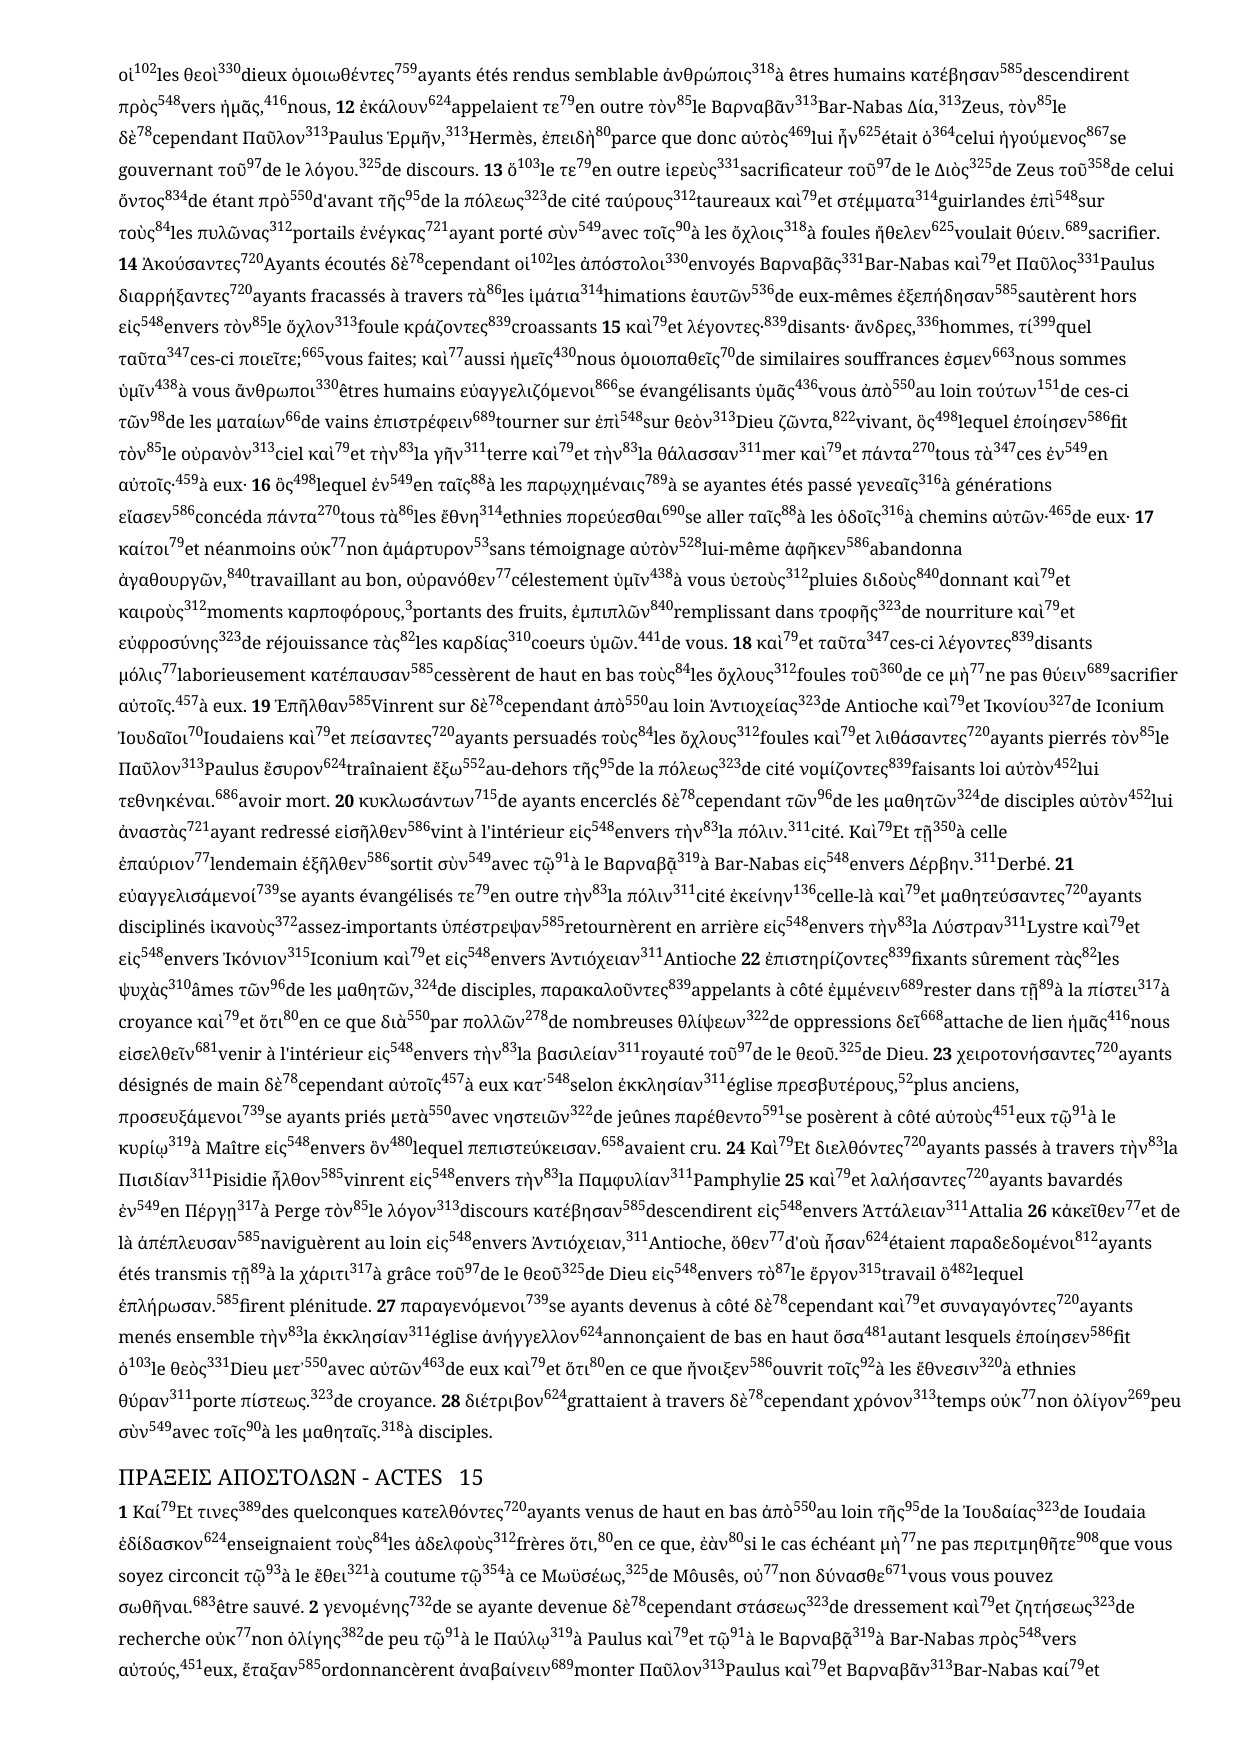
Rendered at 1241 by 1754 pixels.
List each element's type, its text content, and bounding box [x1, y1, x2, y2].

text ΠΡΑΞΕΙΣ ΑΠΟΣΤΟΛΩΝ - ACTES 15 [118, 1462, 1181, 1492]
text 1 Ἐγένετο592Se devint δὲ78cependant ἐν549en Ἰκονίῳ321à Iconium κατὰ548selon τὸ87le αὐτὸ348même εἰσελθεῖν681venir à l'intérieur αὐτοὺς451eux εἰς548envers τὴν83la συναγωγὴν311synagogue τῶν96de les Ἰουδαίων64de Ioudaiens καὶ79et λαλῆσαι681bavarder οὕτως77ainsi ὥστε80de sorte que πιστεῦσαι681croire Ἰουδαίων64de Ioudaiens τε79en outre καὶ79et Ἑλλήνων324de Hellèns πολὺ271nombreux πλῆθος.315multitude. 2 οἱ102les δὲ78cependant ἀπειθήσαντες720ayants désobéis Ἰουδαῖοι70Ioudaiens ἐπήγειραν585éveillèrent au dessus καὶ79et ἐκάκωσαν585firent du mal τὰς82les ψυχὰς310âmes τῶν98de les ἐθνῶν326de ethnies κατὰ550contre τῶν96de les ἀδελφῶν.324de frères. 3 ἱκανὸν53assez-important μὲν79certes οὖν79donc χρόνον313temps διέτριψαν585grattèrent à travers παρρησιαζόμενοι866se oralisants franchement ἐπὶ549sur τῷ91à le κυρίῳ319à Maître τῷ352à celui μαρτυροῦντι828à témoignant [ἐπὶ]550[sur] τῷ91à le λόγῳ319à discours τῆς95de la χάριτος323de grâce αὐτοῦ,464de lui, διδόντι828à donnant σημεῖα314signes καὶ79et τέρατα314prodiges γίνεσθαι690se devenir διὰ550par τῶν94de les χειρῶν322de mains αὐτῶν.463de eux. 4 ἐσχίσθη600fut scindé δὲ78cependant τὸ105le πλῆθος333multitude τῆς95de la πόλεως,323de cité, καὶ79et οἱ468ceux μὲν79certes ἦσαν624étaient σὺν549avec τοῖς90à les Ἰουδαίοις,58à Ioudaiens, οἱ468ceux δὲ78cependant σὺν549avec τοῖς90à les ἀποστόλοις.318à envoyés. 5 ὡς80comme δὲ78cependant ἐγένετο592se devint ὁρμὴ329impulsion τῶν98de les ἐθνῶν326de ethnies τε79en outre καὶ79et Ἰουδαίων64de Ioudaiens σὺν549avec τοῖς90à les ἄρχουσιν318à chefs αὐτῶν463de eux ὑβρίσαι681brutaliser καὶ79et λιθοβολῆσαι681jeter des pierres αὐτούς,451eux, 6 συνιδόντες720ayants vus avec κατέφυγον585fuirent de haut en bas εἰς548envers τὰς82les πόλεις310cités τῆς95de la Λυκαονίας323de Lycaonie Λύστραν311Lystre καὶ79et Δέρβην311Derbé καὶ79et τὴν83la περίχωρον,51région alentour, 7 κἀκεῖ77et là εὐαγγελιζόμενοι866se évangélisants ἦσαν.624étaient. 8 Καί79Et τις287un quelconque ἀνὴρ331homme ἀδύνατος47impuissant ἐν549en Λύστροις320à Lystre τοῖς90à les ποσὶν318à pieds ἐκάθητο,631se était assis, χωλὸς47boiteux ἐκ550hors κοιλίας323de cavité ventrale μητρὸς323de mère αὐτοῦ464de lui ὃς498lequel οὐδέποτε77pas cependant à un moment περιεπάτησεν.586piétina autour. 9 οὗτος364celui-ci ἤκουσεν586écouta τοῦ97de le Παύλου325de Paulus λαλοῦντος·834de bavardant· ὃς498lequel ἀτενίσας721ayant regardé fixement αὐτῷ458à lui καὶ79et ἰδὼν721ayant vu ὅτι80en ce que ἔχει668a πίστιν311croyance τοῦ360de ce σωθῆναι,683être sauvé, 10 εἶπεν586dit μεγάλῃ273à grande φωνῇ·317à voix· ἀνάστηθι554redresse ἐπὶ548sur τοὺς84les πόδας312pieds σου442de toi ὀρθός.71droit. καὶ79et ἥλατο592se bondit καὶ79et περιεπάτει.625piétinait autour. 11 οἵ102les τε79en outre ὄχλοι330foules ἰδόντες720ayants vus ὃ482lequel ἐποίησεν586fit Παῦλος331Paulus ἐπῆραν585surélevèrent τὴν83la φωνὴν311voix αὐτῶν463de eux Λυκαονιστὶ77Lycaonien λέγοντες·839disants· οἱ102les θεοὶ330dieux ὁμοιωθέντες759ayants étés rendus semblable ἀνθρώποις318à êtres humains κατέβησαν585descendirent πρὸς548vers ἡμᾶς,416nous, 12 ἐκάλουν624appelaient τε79en outre τὸν85le Βαρναβᾶν313Bar-Nabas Δία,313Zeus, τὸν85le δὲ78cependant Παῦλον313Paulus Ἑρμῆν,313Hermès, ἐπειδὴ80parce que donc αὐτὸς469lui ἦν625était ὁ364celui ἡγούμενος867se gouvernant τοῦ97de le λόγου.325de discours. 13 ὅ103le τε79en outre ἱερεὺς331sacrificateur τοῦ97de le Διὸς325de Zeus τοῦ358de celui ὄντος834de étant πρὸ550d'avant τῆς95de la πόλεως323de cité ταύρους312taureaux καὶ79et στέμματα314guirlandes ἐπὶ548sur τοὺς84les πυλῶνας312portails ἐνέγκας721ayant porté σὺν549avec τοῖς90à les ὄχλοις318à foules ἤθελεν625voulait θύειν.689sacrifier. 14 Ἀκούσαντες720Ayants écoutés δὲ78cependant οἱ102les ἀπόστολοι330envoyés Βαρναβᾶς331Bar-Nabas καὶ79et Παῦλος331Paulus διαρρήξαντες720ayants fracassés à travers τὰ86les ἱμάτια314himations ἑαυτῶν536de eux-mêmes ἐξεπήδησαν585sautèrent hors εἰς548envers τὸν85le ὄχλον313foule κράζοντες839croassants 15 καὶ79et λέγοντες·839disants· ἄνδρες,336hommes, τί399quel ταῦτα347ces-ci ποιεῖτε;665vous faites; καὶ77aussi ἡμεῖς430nous ὁμοιοπαθεῖς70de similaires souffrances ἐσμεν663nous sommes ὑμῖν438à vous ἄνθρωποι330êtres humains εὐαγγελιζόμενοι866se évangélisants ὑμᾶς436vous ἀπὸ550au loin τούτων151de ces-ci τῶν98de les ματαίων66de vains ἐπιστρέφειν689tourner sur ἐπὶ548sur θεὸν313Dieu ζῶντα,822vivant, ὃς498lequel ἐποίησεν586fit τὸν85le οὐρανὸν313ciel καὶ79et τὴν83la γῆν311terre καὶ79et τὴν83la θάλασσαν311mer καὶ79et πάντα270tous τὰ347ces ἐν549en αὐτοῖς·459à eux· 16 ὃς498lequel ἐν549en ταῖς88à les παρῳχημέναις789à se ayantes étés passé γενεαῖς316à générations εἴασεν586concéda πάντα270tous τὰ86les ἔθνη314ethnies πορεύεσθαι690se aller ταῖς88à les ὁδοῖς316à chemins αὐτῶν·465de eux· 17 καίτοι79et néanmoins οὐκ77non ἀμάρτυρον53sans témoignage αὐτὸν528lui-même ἀφῆκεν586abandonna ἀγαθουργῶν,840travaillant au bon, οὐρανόθεν77célestement ὑμῖν438à vous ὑετοὺς312pluies διδοὺς840donnant καὶ79et καιροὺς312moments καρποφόρους,3portants des fruits, ἐμπιπλῶν840remplissant dans τροφῆς323de nourriture καὶ79et εὐφροσύνης323de réjouissance τὰς82les καρδίας310coeurs ὑμῶν.441de vous. 18 καὶ79et ταῦτα347ces-ci λέγοντες839disants μόλις77laborieusement κατέπαυσαν585cessèrent de haut en bas τοὺς84les ὄχλους312foules τοῦ360de ce μὴ77ne pas θύειν689sacrifier αὐτοῖς.457à eux. 19 Ἐπῆλθαν585Vinrent sur δὲ78cependant ἀπὸ550au loin Ἀντιοχείας323de Antioche καὶ79et Ἰκονίου327de Iconium Ἰουδαῖοι70Ioudaiens καὶ79et πείσαντες720ayants persuadés τοὺς84les ὄχλους312foules καὶ79et λιθάσαντες720ayants pierrés τὸν85le Παῦλον313Paulus ἔσυρον624traînaient ἔξω552au-dehors τῆς95de la πόλεως323de cité νομίζοντες839faisants loi αὐτὸν452lui τεθνηκέναι.686avoir mort. 20 κυκλωσάντων715de ayants encerclés δὲ78cependant τῶν96de les μαθητῶν324de disciples αὐτὸν452lui ἀναστὰς721ayant redressé εἰσῆλθεν586vint à l'intérieur εἰς548envers τὴν83la πόλιν.311cité. Καὶ79Et τῇ350à celle ἐπαύριον77lendemain ἐξῆλθεν586sortit σὺν549avec τῷ91à le Βαρναβᾷ319à Bar-Nabas εἰς548envers Δέρβην.311Derbé. 21 εὐαγγελισάμενοί739se ayants évangélisés τε79en outre τὴν83la πόλιν311cité ἐκείνην136celle-là καὶ79et μαθητεύσαντες720ayants disciplinés ἱκανοὺς372assez-importants ὑπέστρεψαν585retournèrent en arrière εἰς548envers τὴν83la Λύστραν311Lystre καὶ79et εἰς548envers Ἰκόνιον315Iconium καὶ79et εἰς548envers Ἀντιόχειαν311Antioche 22 ἐπιστηρίζοντες839fixants sûrement τὰς82les ψυχὰς310âmes τῶν96de les μαθητῶν,324de disciples, παρακαλοῦντες839appelants à côté ἐμμένειν689rester dans τῇ89à la πίστει317à croyance καὶ79et ὅτι80en ce que διὰ550par πολλῶν278de nombreuses θλίψεων322de oppressions δεῖ668attache de lien ἡμᾶς416nous εἰσελθεῖν681venir à l'intérieur εἰς548envers τὴν83la βασιλείαν311royauté τοῦ97de le θεοῦ.325de Dieu. 23 χειροτονήσαντες720ayants désignés de main δὲ78cependant αὐτοῖς457à eux κατ᾽548selon ἐκκλησίαν311église πρεσβυτέρους,52plus anciens, προσευξάμενοι739se ayants priés μετὰ550avec νηστειῶν322de jeûnes παρέθεντο591se posèrent à côté αὐτοὺς451eux τῷ91à le κυρίῳ319à Maître εἰς548envers ὃν480lequel πεπιστεύκεισαν.658avaient cru. 24 Καὶ79Et διελθόντες720ayants passés à travers τὴν83la Πισιδίαν311Pisidie ἦλθον585vinrent εἰς548envers τὴν83la Παμφυλίαν311Pamphylie 25 καὶ79et λαλήσαντες720ayants bavardés ἐν549en Πέργῃ317à Perge τὸν85le λόγον313discours κατέβησαν585descendirent εἰς548envers Ἀττάλειαν311Attalia 26 κἀκεῖθεν77et de là ἀπέπλευσαν585naviguèrent au loin εἰς548envers Ἀντιόχειαν,311Antioche, ὅθεν77d'où ἦσαν624étaient παραδεδομένοι812ayants étés transmis τῇ89à la χάριτι317à grâce τοῦ97de le θεοῦ325de Dieu εἰς548envers τὸ87le ἔργον315travail ὃ482lequel ἐπλήρωσαν.585firent plénitude. 27 παραγενόμενοι739se ayants devenus à côté δὲ78cependant καὶ79et συναγαγόντες720ayants menés ensemble τὴν83la ἐκκλησίαν311église ἀνήγγελλον624annonçaient de bas en haut ὅσα481autant lesquels ἐποίησεν586fit ὁ103le θεὸς331Dieu μετ᾽550avec αὐτῶν463de eux καὶ79et ὅτι80en ce que ἤνοιξεν586ouvrit τοῖς92à les ἔθνεσιν320à ethnies θύραν311porte πίστεως.323de croyance. 28 διέτριβον624grattaient à travers δὲ78cependant χρόνον313temps οὐκ77non ὀλίγον269peu σὺν549avec τοῖς90à les μαθηταῖς.318à disciples. [118, 59, 1181, 1444]
